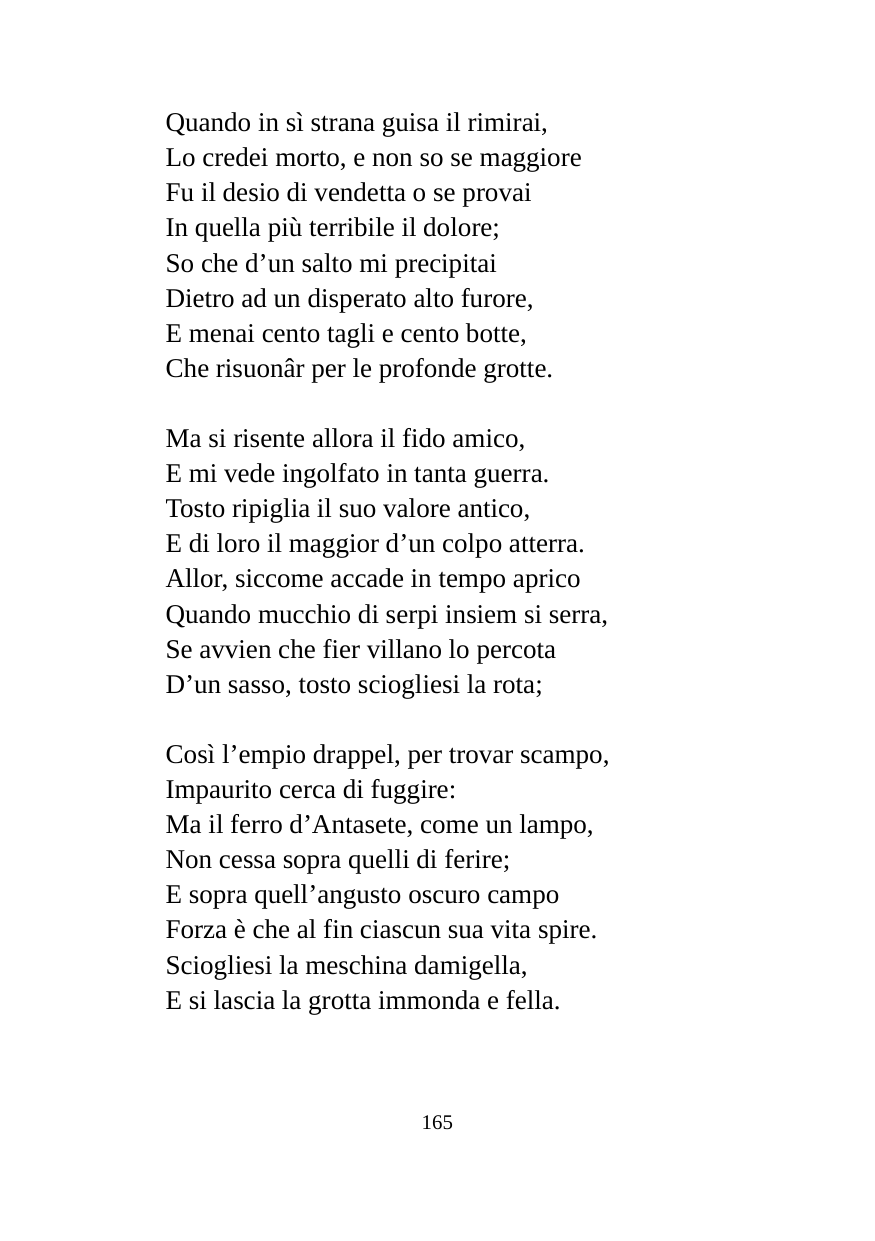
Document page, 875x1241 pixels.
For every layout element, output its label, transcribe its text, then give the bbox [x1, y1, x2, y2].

text Dietro ad un disperato alto furore, [165, 282, 768, 313]
text So che d’un salto mi precipitai [165, 247, 768, 278]
text Così l’empio drappel, per trovar scampo, [165, 738, 768, 769]
text E mi vede ingolfato in tanta guerra. [165, 457, 768, 488]
text Ma si risente allora il fido amico, [165, 422, 768, 453]
text D’un sasso, tosto sciogliesi la rota; [165, 668, 768, 699]
text Sciogliesi la meschina damigella, [165, 949, 768, 980]
text E si lascia la grotta immonda e fella. [165, 984, 768, 1015]
text Quando in sì strana guisa il rimirai, [165, 106, 768, 137]
text In quella più terribile il dolore; [165, 212, 768, 243]
text Allor, siccome accade in tempo aprico [165, 563, 768, 594]
text Tosto ripiglia il suo valore antico, [165, 492, 768, 523]
text E sopra quell’angusto oscuro campo [165, 878, 768, 910]
text Non cessa sopra quelli di ferire; [165, 843, 768, 874]
text Ma il ferro d’Antasete, come un lampo, [165, 808, 768, 839]
text Quando mucchio di serpi insiem si serra, [165, 598, 768, 629]
text E menai cento tagli e cento botte, [165, 317, 768, 348]
text Impaurito cerca di fuggire: [165, 773, 768, 804]
text Fu il desio di vendetta o se provai [165, 176, 768, 208]
text Forza è che al fin ciascun sua vita spire. [165, 914, 768, 945]
text Se avvien che fier villano lo percota [165, 633, 768, 664]
text Che risuonâr per le profonde grotte. [165, 352, 768, 383]
text Lo credei morto, e non so se maggiore [165, 141, 768, 172]
text E di loro il maggior d’un colpo atterra. [165, 527, 768, 559]
